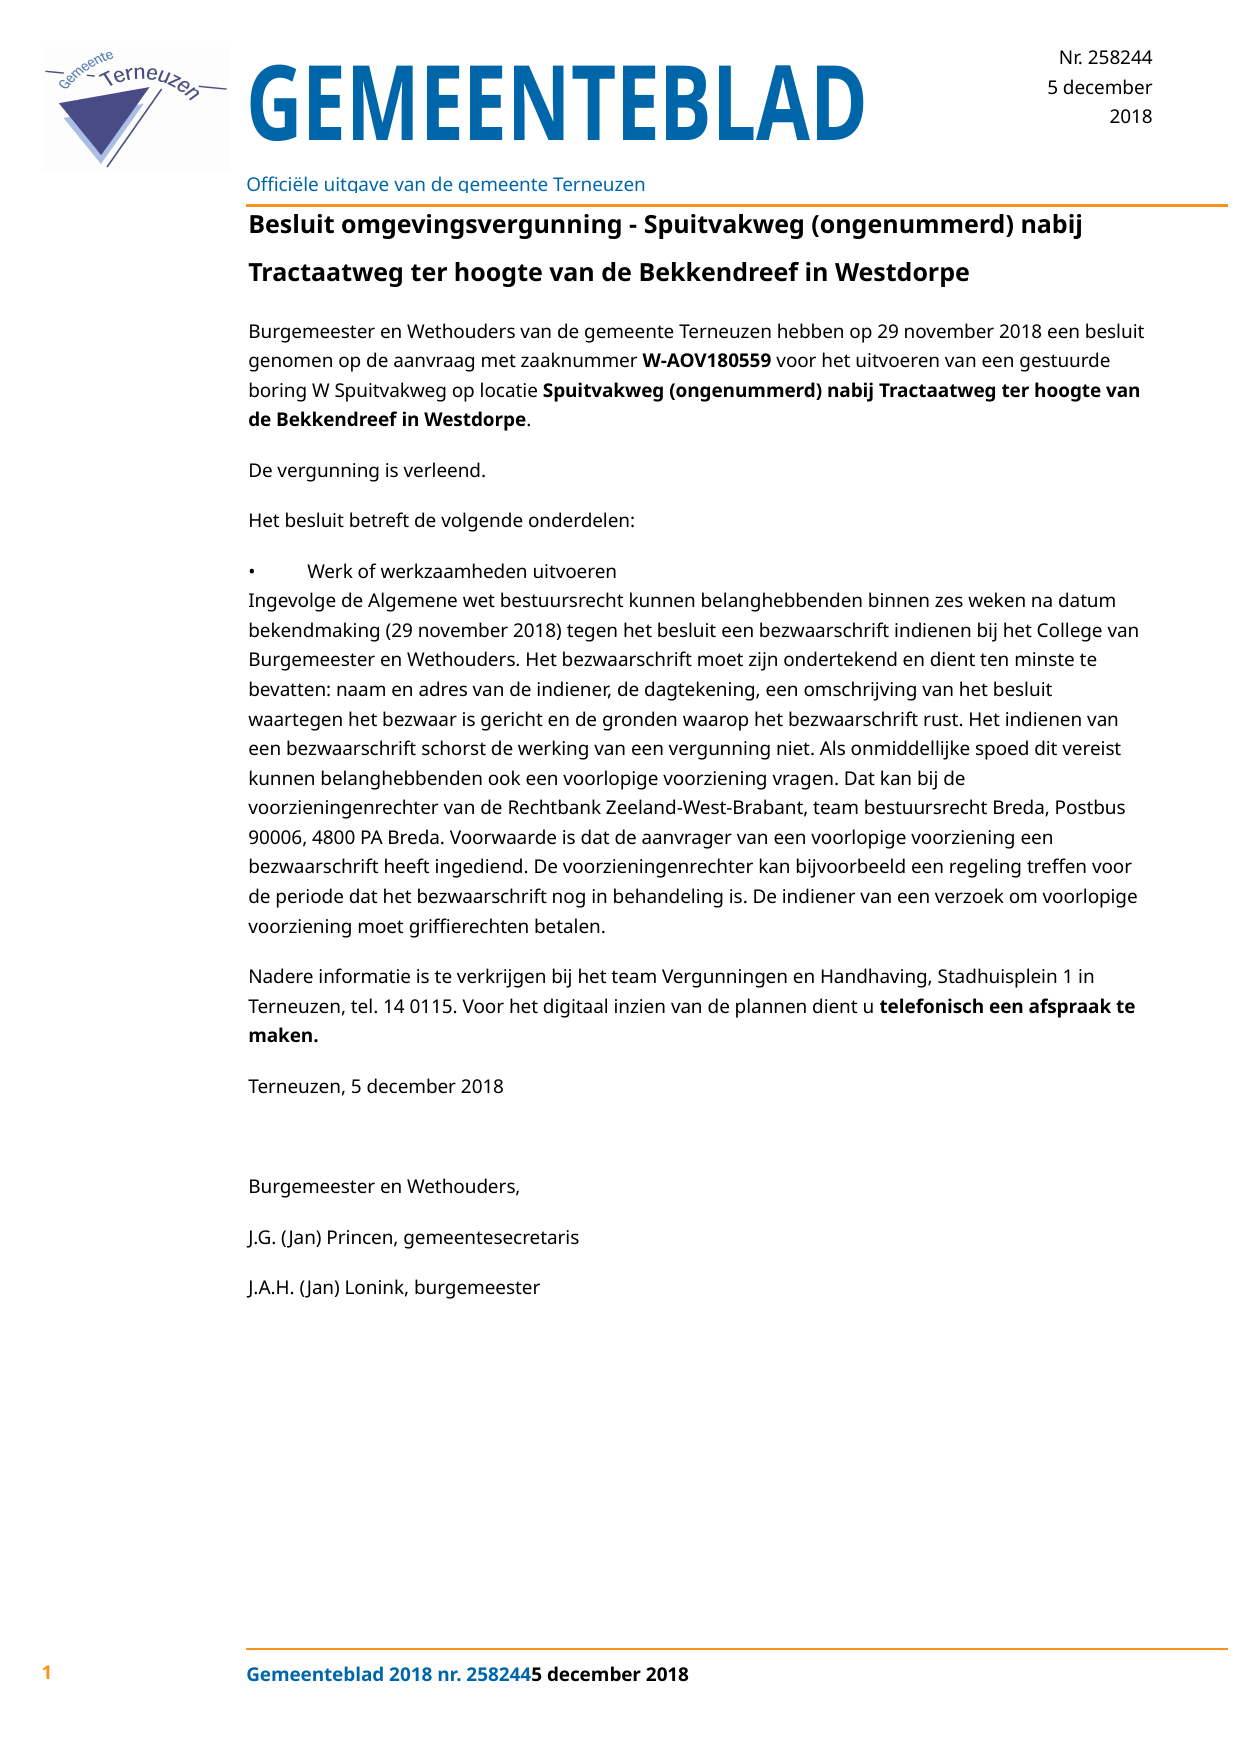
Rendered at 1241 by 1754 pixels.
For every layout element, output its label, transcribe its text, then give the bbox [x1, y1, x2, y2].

text J.G. (Jan) Princen, gemeentesecretaris [248, 1224, 1152, 1250]
text Burgemeester en Wethouders, [248, 1174, 1152, 1199]
text Nadere informatie is te verkrijgen bij het team Vergunningen en Handhaving, Stadhuisplein 1 in Terneuzen, tel. 14 0115. Voor het digitaal inzien van de plannen dient u telefonisch een afspraak te maken. [248, 963, 1152, 1048]
text J.A.H. (Jan) Lonink, burgemeester [248, 1274, 1152, 1300]
text De vergunning is verleend. [248, 457, 1152, 483]
text Burgemeester en Wethouders van de gemeente Terneuzen hebben op 29 november 2018 een besluit genomen op de aanvraag met zaaknummer W-AOV180559 voor het uitvoeren van een gestuurde boring W Spuitvakweg op locatie Spuitvakweg (ongenummerd) nabij Tractaatweg ter hoogte van de Bekkendreef in Westdorpe. [248, 318, 1152, 432]
list Werk of werkzaamheden uitvoeren [248, 558, 1152, 584]
text Besluit omgevingsvergunning - Spuitvakweg (ongenummerd) nabij Tractaatweg ter hoogte van de Bekkendreef in Westdorpe [248, 207, 1152, 288]
picture [41, 47, 231, 172]
text Het besluit betreft de volgende onderdelen: [248, 507, 1152, 533]
text Ingevolge de Algemene wet bestuursrecht kunnen belanghebbenden binnen zes weken na datum bekendmaking (29 november 2018) tegen het besluit een bezwaarschrift indienen bij het College van Burgemeester en Wethouders. Het bezwaarschrift moet zijn ondertekend en dient ten minste te bevatten: naam en adres van de indiener, de dagtekening, een omschrijving van het besluit waartegen het bezwaar is gericht en de gronden waarop het bezwaarschrift rust. Het indienen van een bezwaarschrift schorst de werking van een vergunning niet. Als onmiddellijke spoed dit vereist kunnen belanghebbenden ook een voorlopige voorziening vragen. Dat kan bij de voorzieningenrechter van de Rechtbank Zeeland-West-Brabant, team bestuursrecht Breda, Postbus 90006, 4800 PA Breda. Voorwaarde is dat de aanvrager van een voorlopige voorziening een bezwaarschrift heeft ingediend. De voorzieningenrechter kan bijvoorbeeld een regeling treffen voor de periode dat het bezwaarschrift nog in behandeling is. De indiener van een verzoek om voorlopige voorziening moet griffierechten betalen. [248, 587, 1152, 939]
text Terneuzen, 5 december 2018 [248, 1073, 1152, 1099]
